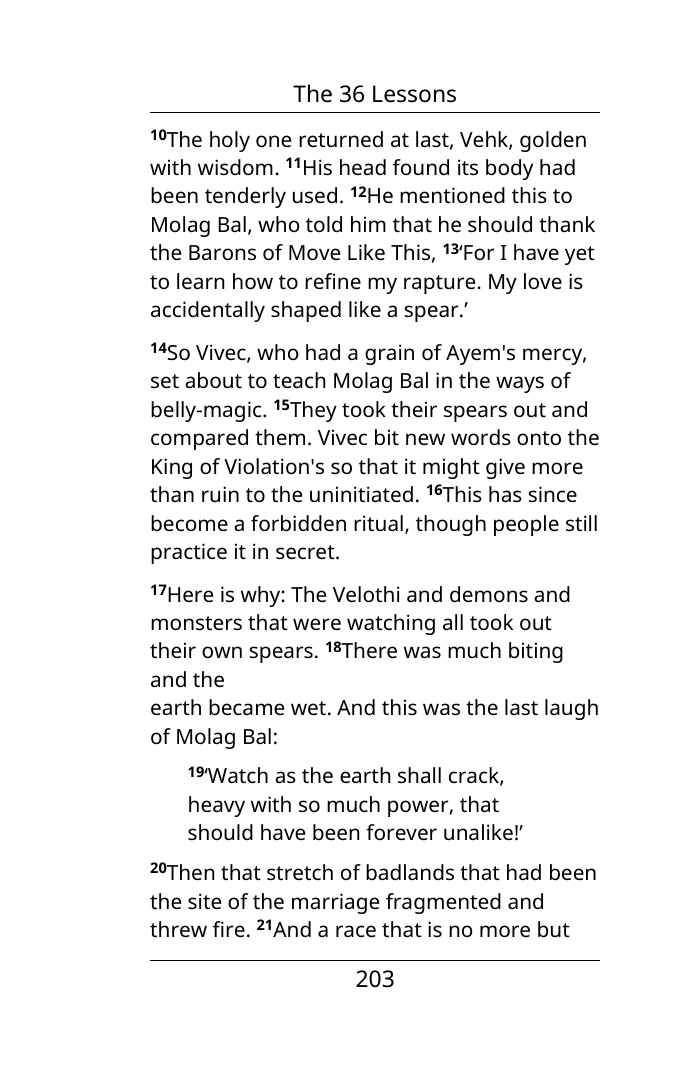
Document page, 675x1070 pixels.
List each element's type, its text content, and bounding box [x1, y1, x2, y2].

text 10The holy one returned at last, Vehk, golden with wisdom. 11His head found its body had been tenderly used. 12He mentioned this to Molag Bal, who told him that he should thank the Barons of Move Like This, 13‘For I have yet to learn how to refine my rapture. My love is accidentally shaped like a spear.’ [150, 125, 600, 324]
text 19‘Watch as the earth shall crack, heavy with so much power, that should have been forever unalike!’ [187, 762, 562, 847]
text 20Then that stretch of badlands that had been the site of the marriage fragmented and threw fire. 21And a race that is no more but [150, 858, 600, 944]
text 17Here is why: The Velothi and demons and monsters that were watching all took out their own spears. 18There was much biting and the earth became wet. And this was the last laugh of Molag Bal: [150, 580, 600, 750]
text 14So Vivec, who had a grain of Ayem's mercy, set about to teach Molag Bal in the ways of belly-magic. 15They took their spears out and compared them. Vivec bit new words onto the King of Violation's so that it might give more than ruin to the uninitiated. 16This has since become a forbidden ritual, though people still practice it in secret. [150, 338, 600, 566]
